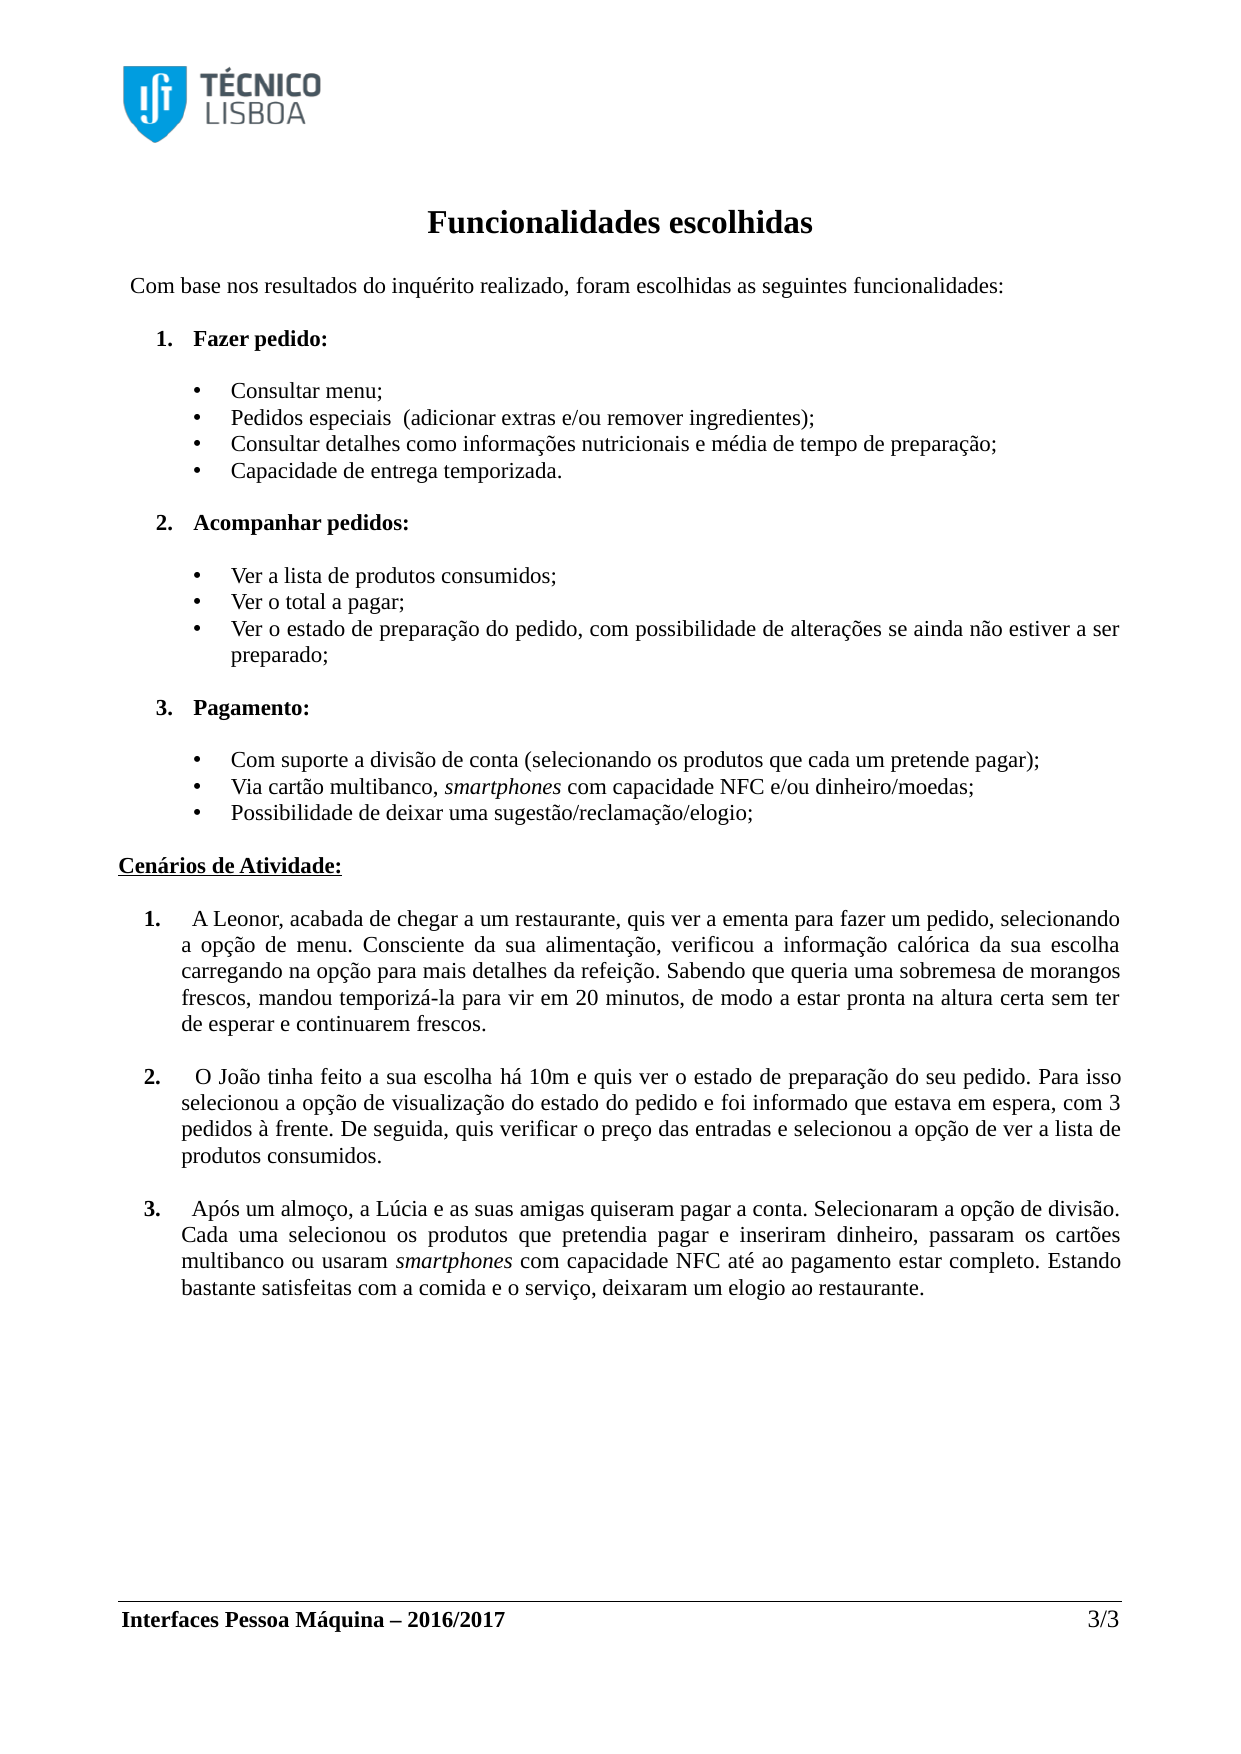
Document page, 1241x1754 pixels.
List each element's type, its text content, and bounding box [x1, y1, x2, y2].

picture [122, 64, 321, 143]
list A Leonor, acabada de chegar a um restaurante, quis ver a ementa para fazer um pedido, selecionando a opção de menu. Consciente da sua alimentação, verificou a informação calórica da sua escolha carregando na opção para mais detalhes da refeição. Sabendo que queria uma sobremesa de morangos frescos, mandou temporizá-la para vir em 20 minutos, de modo a estar pronta na altura certa sem ter de esperar e continuarem frescos. [143, 905, 1122, 1036]
picture [161, 87, 172, 110]
list Via cartão multibanco, smartphones com capacidade NFC e/ou dinheiro/moedas; [193, 773, 1122, 799]
picture [163, 74, 169, 82]
list Possibilidade de deixar uma sugestão/reclamação/elogio; [193, 799, 1122, 826]
list Após um almoço, a Lúcia e as suas amigas quiseram pagar a conta. Selecionaram a opção de divisão. Cada uma selecionou os produtos que pretendia pagar e inseriram dinheiro, passaram os cartões multibanco ou usaram smartphones com capacidade NFC até ao pagamento estar completo. Estando bastante satisfeitas com a comida e o serviço, deixaram um elogio ao restaurante. [143, 1194, 1122, 1300]
list Fazer pedido: [156, 325, 1122, 351]
list Ver a lista de produtos consumidos; [193, 562, 1122, 588]
picture [141, 87, 147, 110]
list Pagamento: [156, 694, 1122, 720]
list Pedidos especiais (adicionar extras e/ou remover ingredientes); [193, 404, 1122, 430]
list Com suporte a divisão de conta (selecionando os produtos que cada um pretende pagar); [193, 747, 1122, 773]
list Ver o total a pagar; [193, 588, 1122, 615]
list Ver o estado de preparação do pedido, com possibilidade de alterações se ainda não estiver a ser preparado; [193, 615, 1122, 667]
list Consultar detalhes como informações nutricionais e média de tempo de preparação; [193, 430, 1122, 457]
text Funcionalidades escolhidas [118, 203, 1122, 241]
list Capacidade de entrega temporizada. [193, 457, 1122, 483]
list Acompanhar pedidos: [156, 509, 1122, 536]
text Cenários de Atividade: [118, 852, 1122, 878]
list Consultar menu; [193, 378, 1122, 404]
text Com base nos resultados do inquérito realizado, foram escolhidas as seguintes funcionalidades: [118, 270, 1122, 298]
picture [153, 74, 159, 123]
picture [141, 116, 147, 123]
list O João tinha feito a sua escolha há 10m e quis ver o estado de preparação do seu pedido. Para isso selecionou a opção de visualização do estado do pedido e foi informado que estava em espera, com 3 pedidos à frente. De seguida, quis verificar o preço das entradas e selecionou a opção de ver a lista de produtos consumidos. [143, 1063, 1122, 1168]
